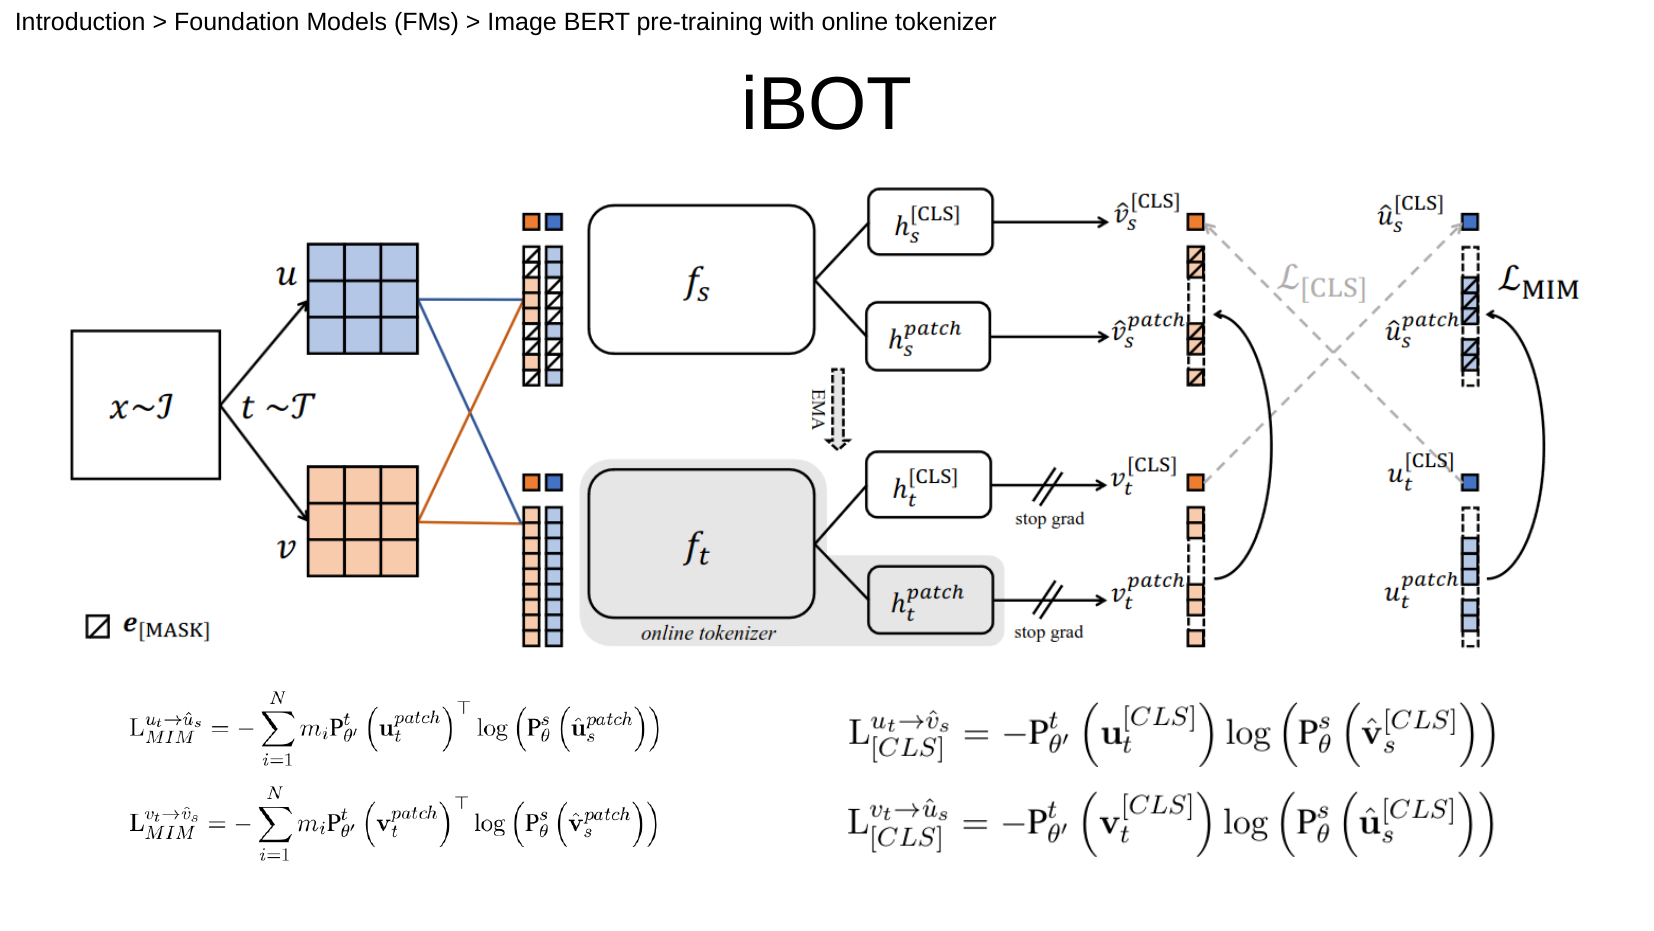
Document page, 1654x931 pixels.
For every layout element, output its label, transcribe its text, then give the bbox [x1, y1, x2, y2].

text_box Introduction > Foundation Models (FMs) > Image BERT pre-training with online tokenizer [0, 0, 1654, 43]
picture [59, 179, 1594, 660]
title iBOT [82, 59, 1571, 148]
picture [845, 780, 1499, 867]
picture [121, 685, 667, 772]
picture [845, 692, 1505, 779]
picture [122, 780, 665, 867]
